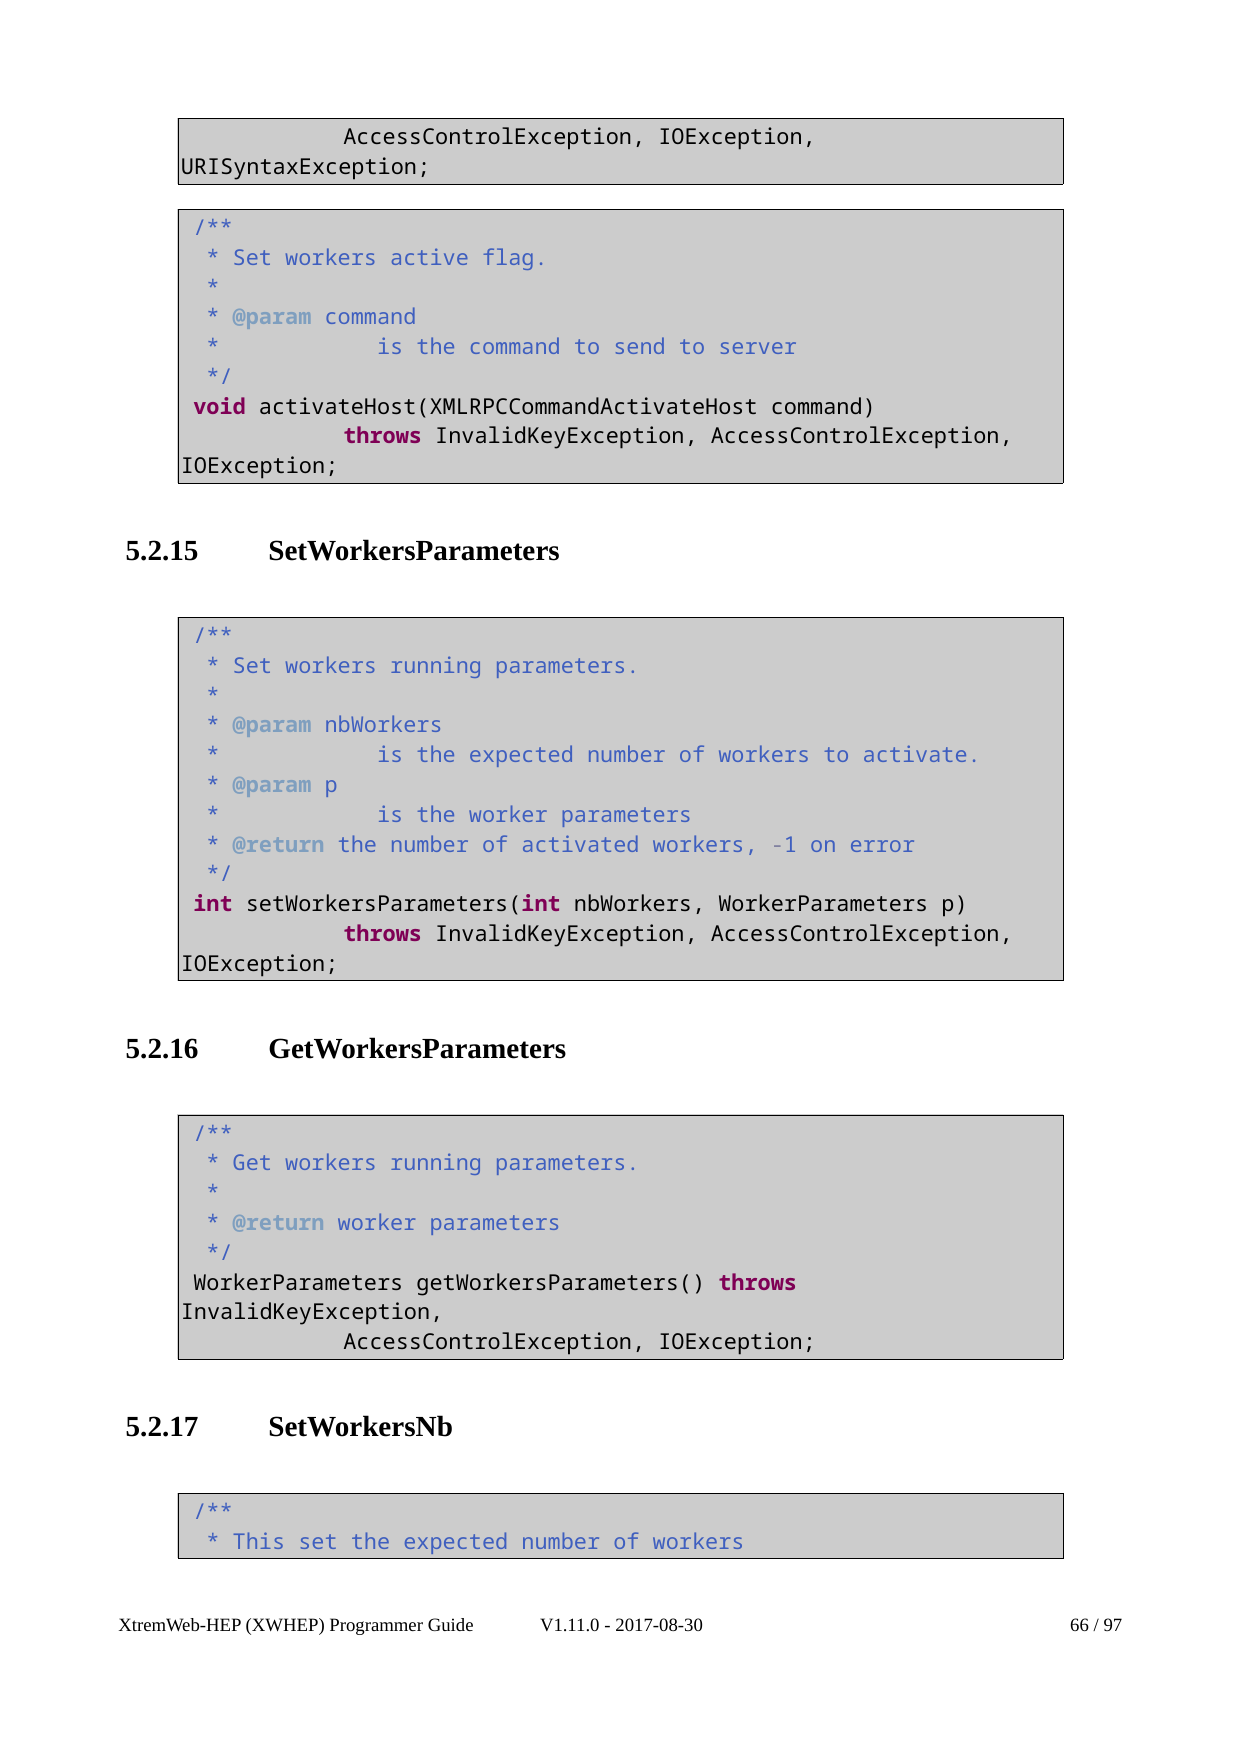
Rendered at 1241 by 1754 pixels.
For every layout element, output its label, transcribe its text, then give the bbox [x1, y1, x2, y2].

text */ [179, 855, 1063, 885]
text * [179, 268, 1063, 298]
text WorkerParameters getWorkersParameters() throws InvalidKeyException, [179, 1263, 1063, 1323]
text * is the expected number of workers to activate. [179, 736, 1063, 766]
text AccessControlException, IOException; [179, 1323, 1063, 1359]
text * @param command [179, 298, 1063, 328]
text * Get workers running parameters. [179, 1144, 1063, 1174]
text * is the worker parameters [179, 796, 1063, 826]
text * @param nbWorkers [179, 706, 1063, 736]
text throws InvalidKeyException, AccessControlException, IOException; [179, 417, 1063, 483]
text /** [179, 1494, 1063, 1523]
text /** [179, 618, 1063, 647]
text * [179, 677, 1063, 706]
text int setWorkersParameters(int nbWorkers, WorkerParameters p) [179, 885, 1063, 915]
text * @return the number of activated workers, -1 on error [179, 826, 1063, 855]
subtitle SetWorkersParameters [118, 533, 1122, 567]
text /** [179, 210, 1063, 239]
text /** [179, 1116, 1063, 1144]
text * This set the expected number of workers [179, 1523, 1063, 1558]
text AccessControlException, IOException, URISyntaxException; [179, 119, 1063, 184]
text * Set workers running parameters. [179, 647, 1063, 677]
subtitle SetWorkersNb [118, 1409, 1122, 1443]
text throws InvalidKeyException, AccessControlException, IOException; [179, 915, 1063, 980]
text * is the command to send to server [179, 328, 1063, 358]
text */ [179, 358, 1063, 388]
text * @param p [179, 766, 1063, 796]
text void activateHost(XMLRPCCommandActivateHost command) [179, 388, 1063, 417]
subtitle GetWorkersParameters [118, 1031, 1122, 1064]
text */ [179, 1234, 1063, 1263]
text * Set workers active flag. [179, 239, 1063, 268]
text * @return worker parameters [179, 1204, 1063, 1234]
text * [179, 1174, 1063, 1204]
